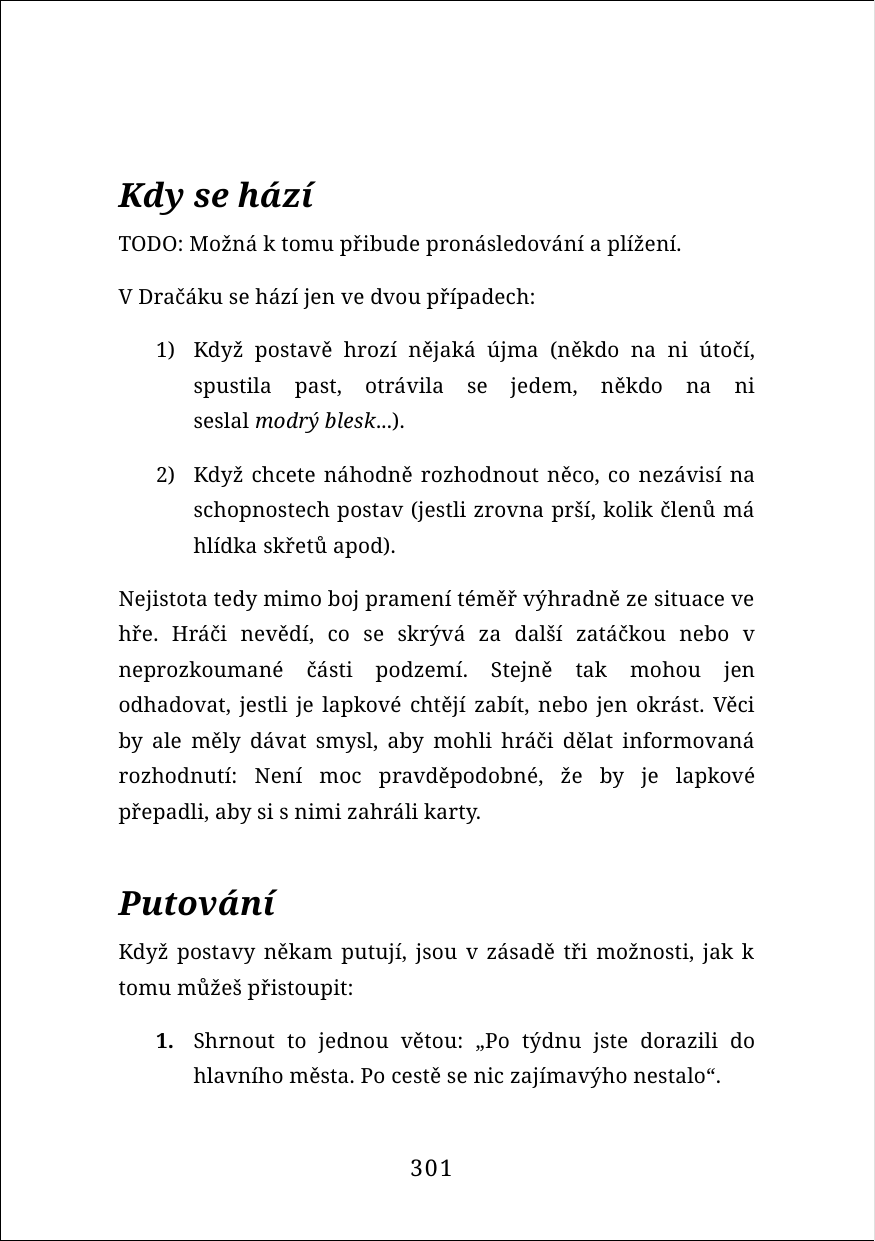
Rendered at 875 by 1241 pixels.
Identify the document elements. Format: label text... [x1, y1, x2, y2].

subtitle Kdy se hází [118, 172, 756, 217]
text Když postavy někam putují, jsou v zásadě tři možnosti, jak k tomu můžeš přistoupit: [118, 937, 756, 1001]
list Když chcete náhodně rozhodnout něco, co nezávisí na schopnostech postav (jestli zrovna prší, kolik členů má hlídka skřetů apod). [156, 460, 756, 559]
text V Dračáku se hází jen ve dvou případech: [118, 282, 756, 311]
text Nejistota tedy mimo boj pramení téměř výhradně ze situace ve hře. Hráči nevědí, co se skrývá za další zatáčkou nebo v neprozkoumané části podzemí. Stejně tak mohou jen odhadovat, jestli je lapkové chtějí zabít, nebo jen okrást. Věci by ale měly dávat smysl, aby mohli hráči dělat informovaná rozhodnutí: Není moc pravděpodobné, že by je lapkové přepadli, aby si s nimi zahráli karty. [118, 584, 756, 826]
text TODO: Možná k tomu přibude pronásledování a plížení. [118, 229, 756, 257]
subtitle Putování [118, 880, 756, 925]
list Shrnout to jednou větou: „Po týdnu jste dorazili do hlavního města. Po cestě se nic zajímavýho nestalo“. [156, 1026, 756, 1090]
list Když postavě hrozí nějaká újma (někdo na ni útočí, spustila past, otrávila se jedem, někdo na ni seslal modrý blesk...). [156, 335, 756, 435]
